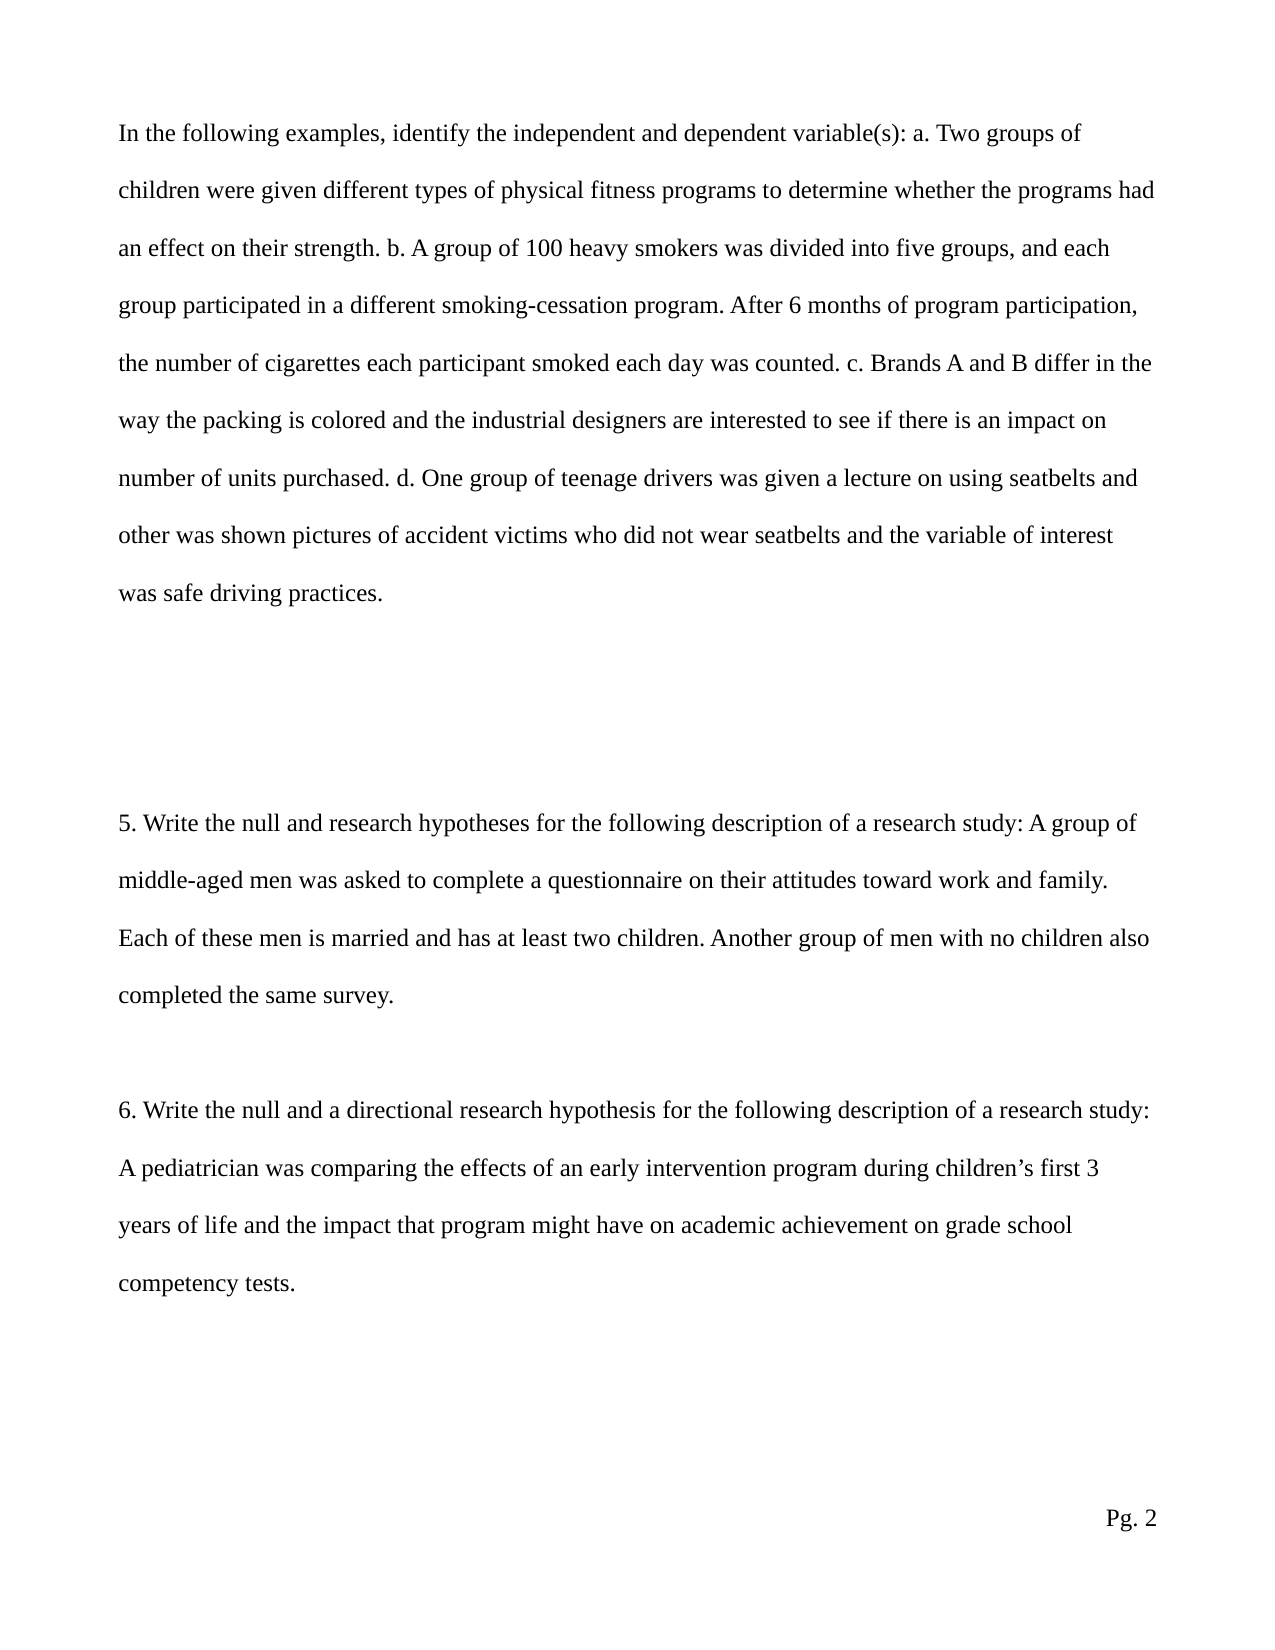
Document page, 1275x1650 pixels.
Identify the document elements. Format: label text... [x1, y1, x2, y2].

text 6. Write the null and a directional research hypothesis for the following description of a research study: A pediatrician was comparing the effects of an early intervention program during children’s first 3 years of life and the impact that program might have on academic achievement on grade school competency tests. [118, 1096, 1157, 1297]
text In the following examples, identify the independent and dependent variable(s): a. Two groups of children were given different types of physical fitness programs to determine whether the programs had an effect on their strength. b. A group of 100 heavy smokers was divided into five groups, and each group participated in a different smoking-cessation program. After 6 months of program participation, the number of cigarettes each participant smoked each day was counted. c. Brands A and B differ in the way the packing is colored and the industrial designers are interested to see if there is an impact on number of units purchased. d. One group of teenage drivers was given a lecture on using seatbelts and other was shown pictures of accident victims who did not wear seatbelts and the variable of interest was safe driving practices. [118, 118, 1157, 607]
text 5. Write the null and research hypotheses for the following description of a research study: A group of middle-aged men was asked to complete a questionnaire on their attitudes toward work and family. Each of these men is married and has at least two children. Another group of men with no children also completed the same survey. [118, 808, 1157, 1009]
